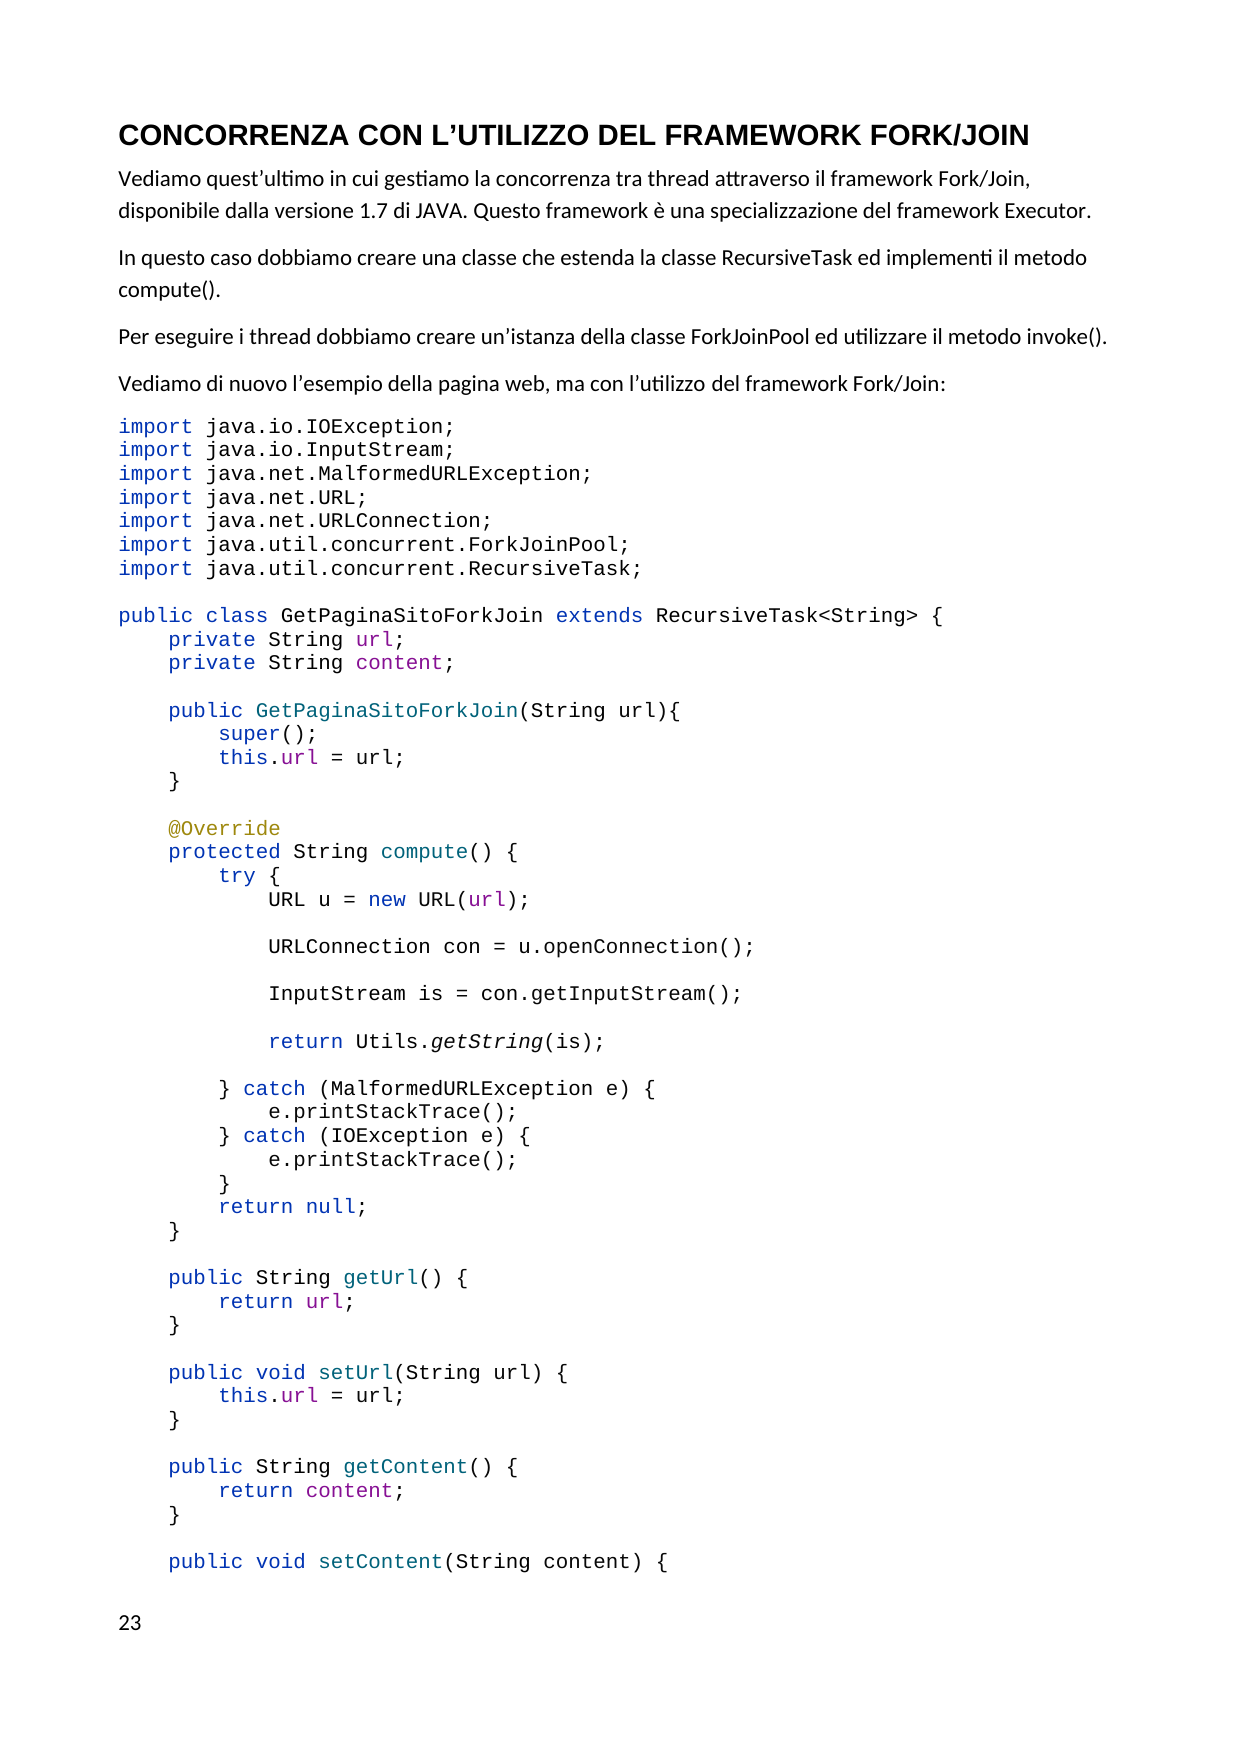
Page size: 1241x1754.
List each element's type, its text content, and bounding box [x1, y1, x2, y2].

text In questo caso dobbiamo creare una classe che estenda la classe RecursiveTask ed implementi il metodo compute(). [118, 243, 1122, 303]
text Per eseguire i thread dobbiamo creare un’istanza della classe ForkJoinPool ed utilizzare il metodo invoke(). [118, 322, 1122, 350]
text Vediamo di nuovo l’esempio della pagina web, ma con l’utilizzo del framework Fork/Join: [118, 369, 1122, 397]
text Vediamo quest’ultimo in cui gestiamo la concorrenza tra thread attraverso il framework Fork/Join, disponibile dalla versione 1.7 di JAVA. Questo framework è una specializzazione del framework Executor. [118, 164, 1122, 224]
subtitle CONCORRENZA CON L’UTILIZZO DEL FRAMEWORK FORK/JOIN [118, 118, 1122, 152]
text import java.io.IOException; import java.io.InputStream; import java.net.MalformedURLException; import java.net.URL; import java.net.URLConnection; import java.util.concurrent.ForkJoinPool; import java.util.concurrent.RecursiveTask; public class GetPaginaSitoForkJoin extends RecursiveTask<String> { private String url; private String content; public GetPaginaSitoForkJoin(String url){ super(); this.url = url; } @Override protected String compute() { try { URL u = new URL(url); URLConnection con = u.openConnection(); InputStream is = con.getInputStream(); return Utils.getString(is); } catch (MalformedURLException e) { e.printStackTrace(); } catch (IOException e) { e.printStackTrace(); } return null; } public String getUrl() { return url; } public void setUrl(String url) { this.url = url; } public String getContent() { return content; } public void setContent(String content) { [118, 416, 1122, 1574]
